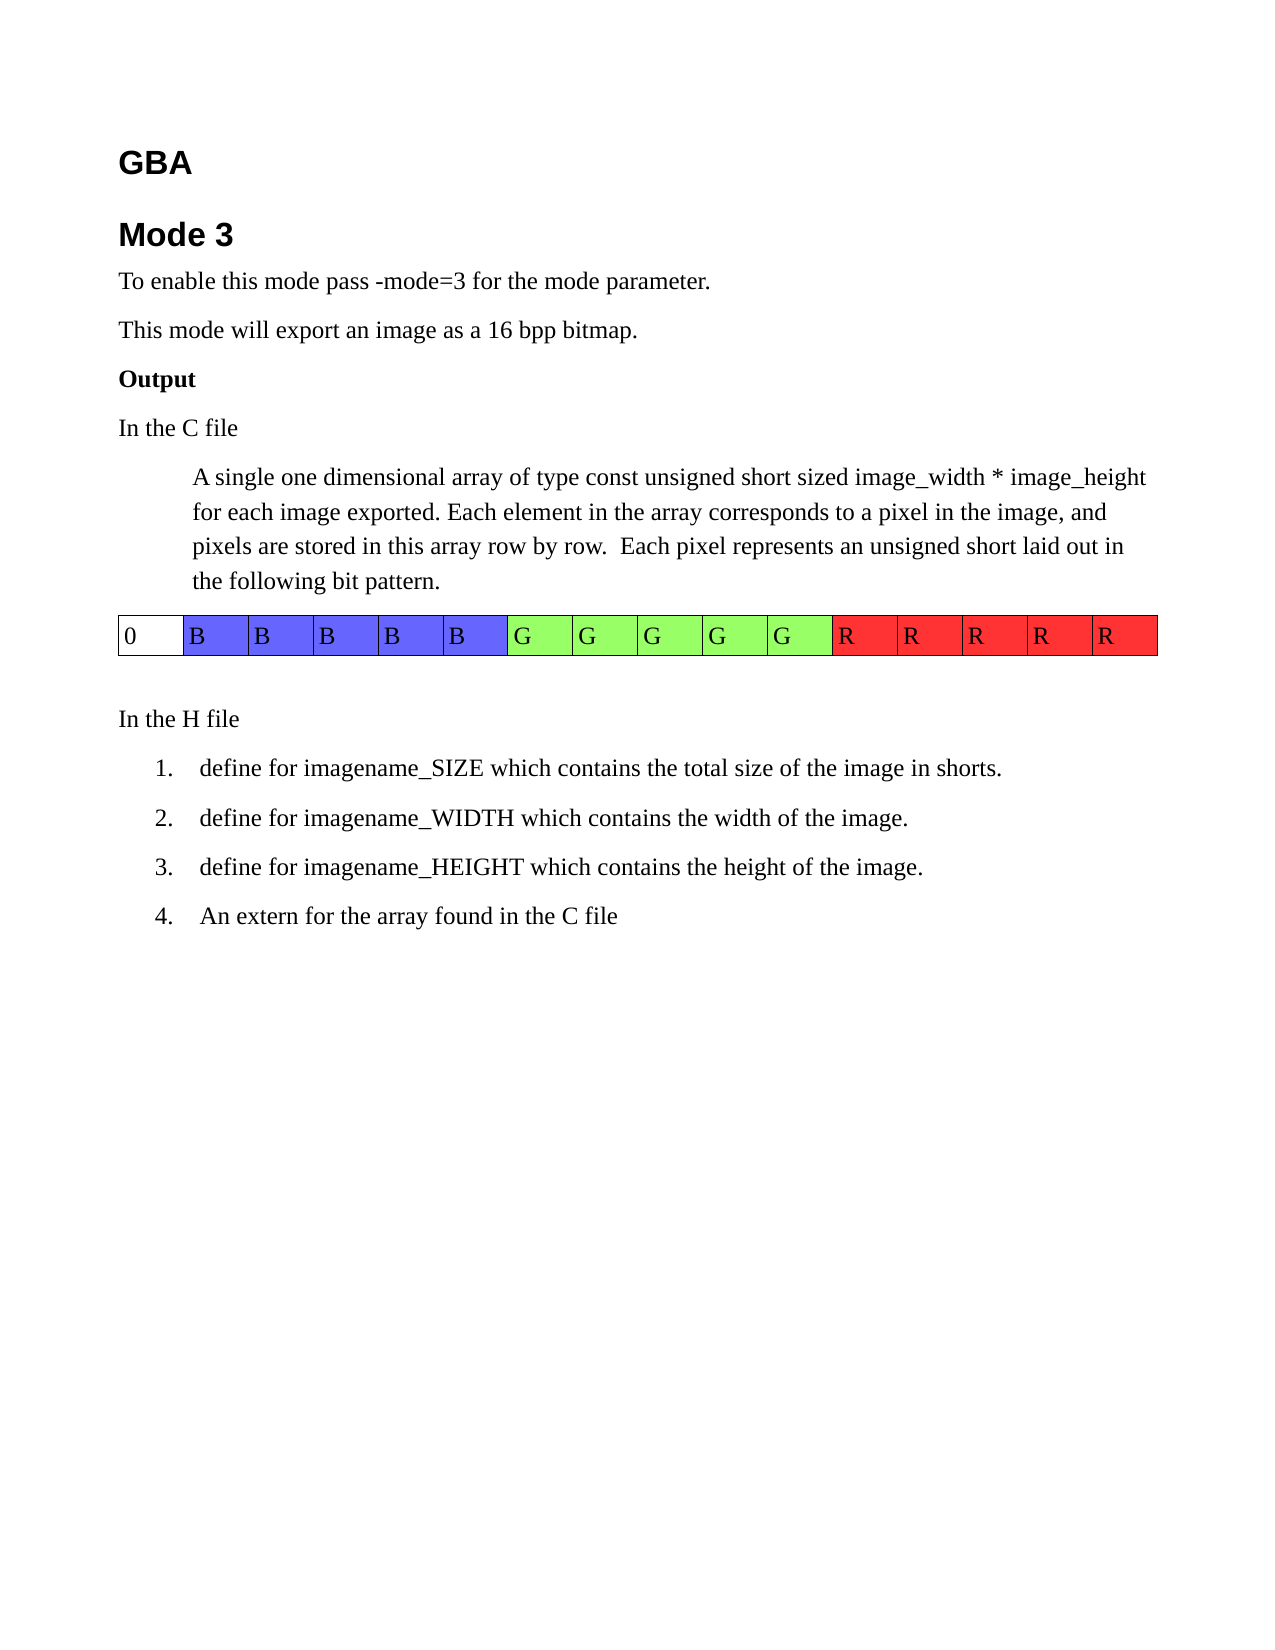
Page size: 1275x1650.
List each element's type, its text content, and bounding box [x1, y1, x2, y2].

list define for imagename_WIDTH which contains the width of the image. [154, 803, 1157, 831]
table_header R [963, 616, 1027, 655]
table_header G [703, 616, 767, 655]
list An extern for the array found in the C file [154, 901, 1157, 929]
table_header B [314, 616, 378, 655]
text Output [118, 364, 1157, 393]
table_header B [379, 616, 443, 655]
text In the C file [118, 413, 1157, 442]
table_header G [508, 616, 572, 655]
text This mode will export an image as a 16 bpp bitmap. [118, 315, 1157, 344]
table_header B [444, 616, 507, 655]
table_header B [249, 616, 313, 655]
table_header R [1028, 616, 1092, 655]
table_header R [1093, 616, 1157, 655]
table_header R [833, 616, 897, 655]
text In the H file [118, 704, 1157, 733]
table_header 0 [119, 616, 183, 655]
subtitle Mode 3 [118, 215, 1157, 254]
table_header G [638, 616, 702, 655]
list define for imagename_HEIGHT which contains the height of the image. [154, 852, 1157, 880]
table_header G [768, 616, 832, 655]
table_header R [898, 616, 962, 655]
text A single one dimensional array of type const unsigned short sized image_width * image_height for each image exported. Each element in the array corresponds to a pixel in the image, and pixels are stored in this array row by row. Each pixel represents an unsigned short laid out in the following bit pattern. [192, 462, 1157, 595]
table_header B [184, 616, 248, 655]
text To enable this mode pass -mode=3 for the mode parameter. [118, 266, 1157, 295]
list define for imagename_SIZE which contains the total size of the image in shorts. [154, 753, 1157, 782]
table_header G [573, 616, 637, 655]
subtitle GBA [118, 143, 1157, 182]
